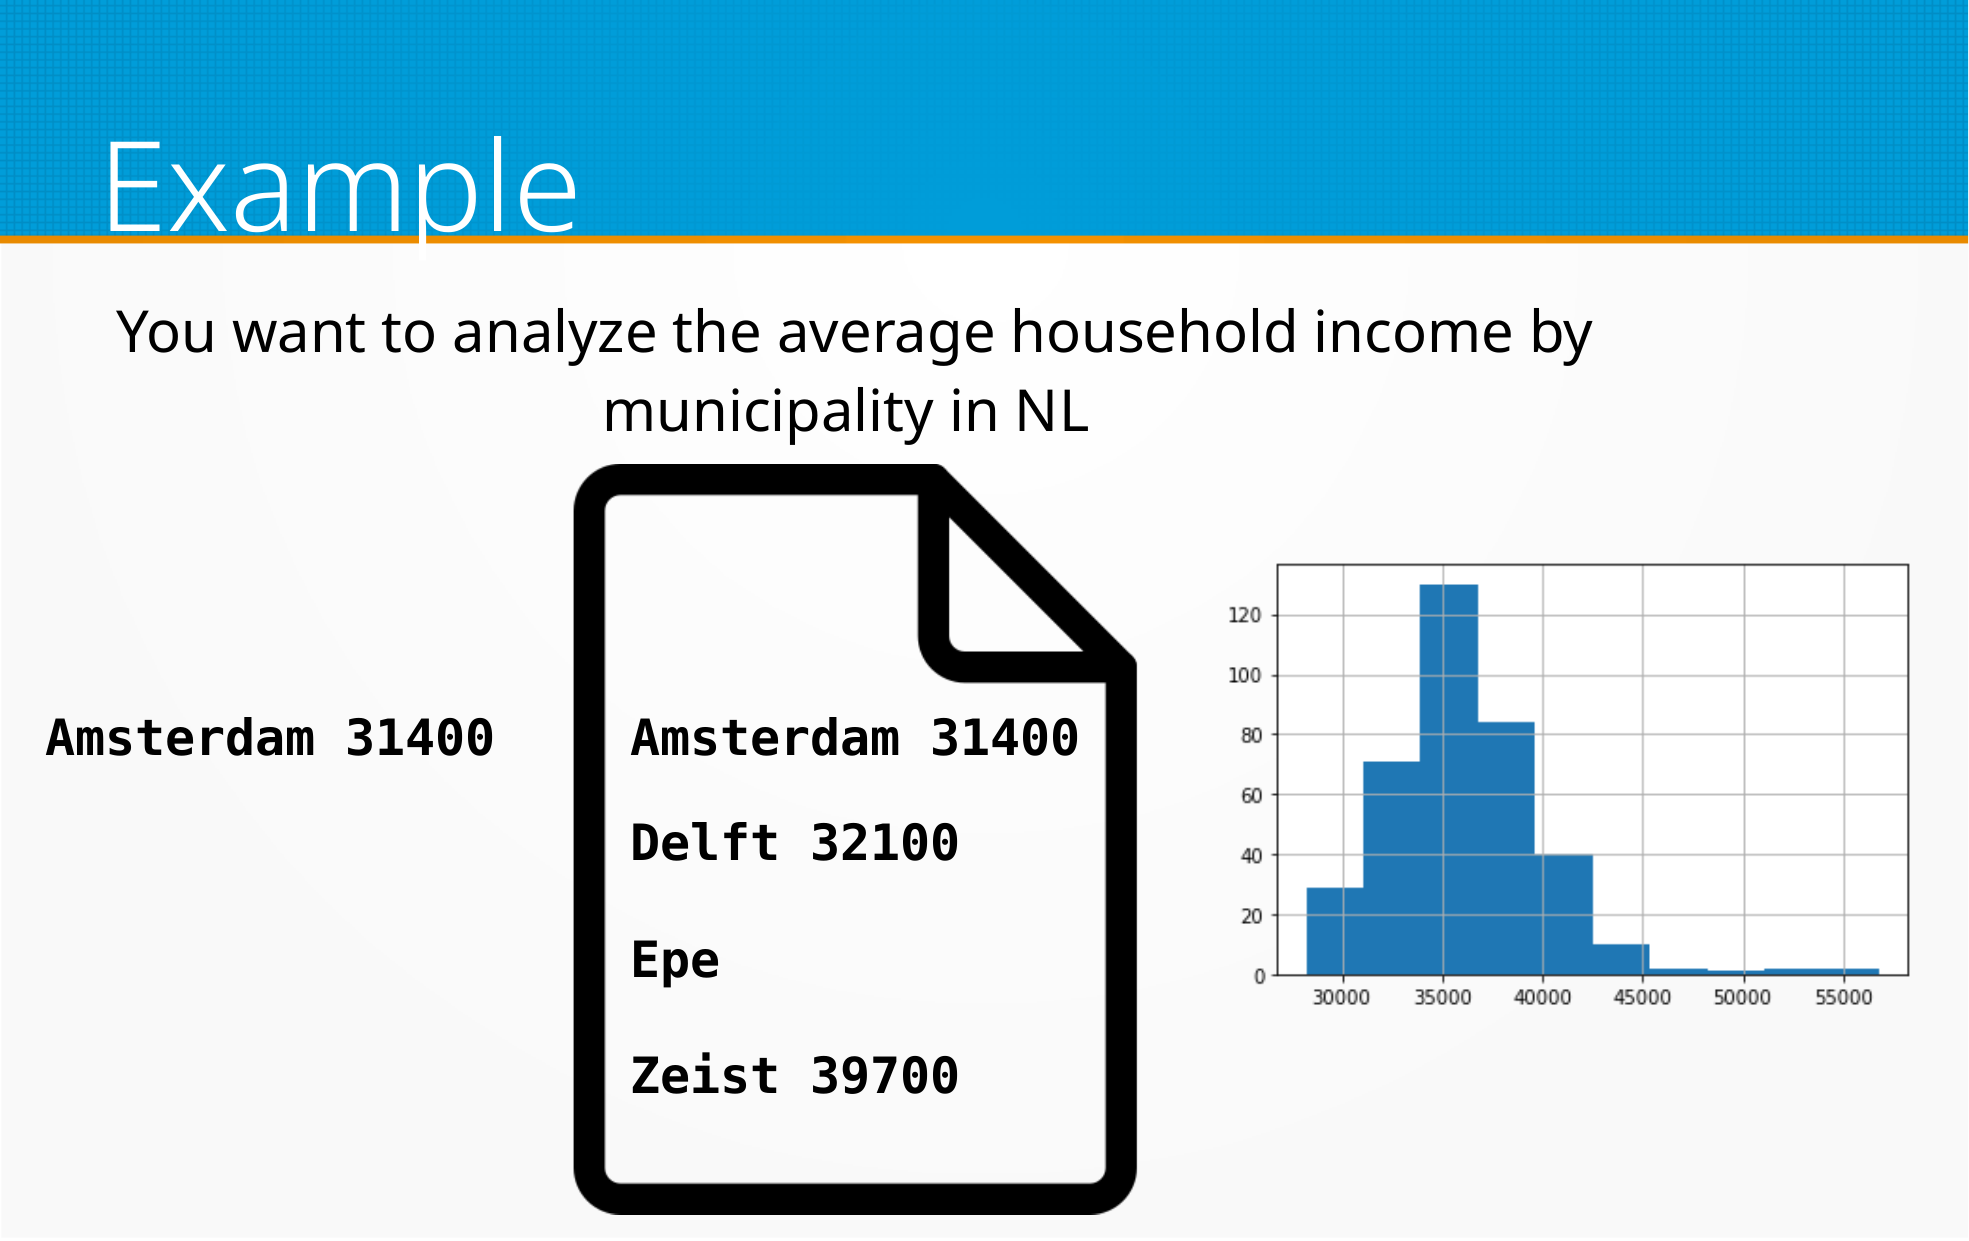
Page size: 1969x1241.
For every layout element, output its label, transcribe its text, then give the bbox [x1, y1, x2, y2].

list You want to analyze the average household income by municipality in NL [98, 290, 1870, 451]
text_box Zeist 39700 [630, 1047, 1096, 1106]
title Example [98, 49, 1870, 257]
text_box Epe [630, 930, 1096, 1047]
text_box Amsterdam 31400 [45, 708, 480, 826]
text_box Amsterdam 31400 [630, 709, 1096, 814]
text_box Delft 32100 [630, 814, 1096, 930]
picture [0, 236, 1969, 1241]
